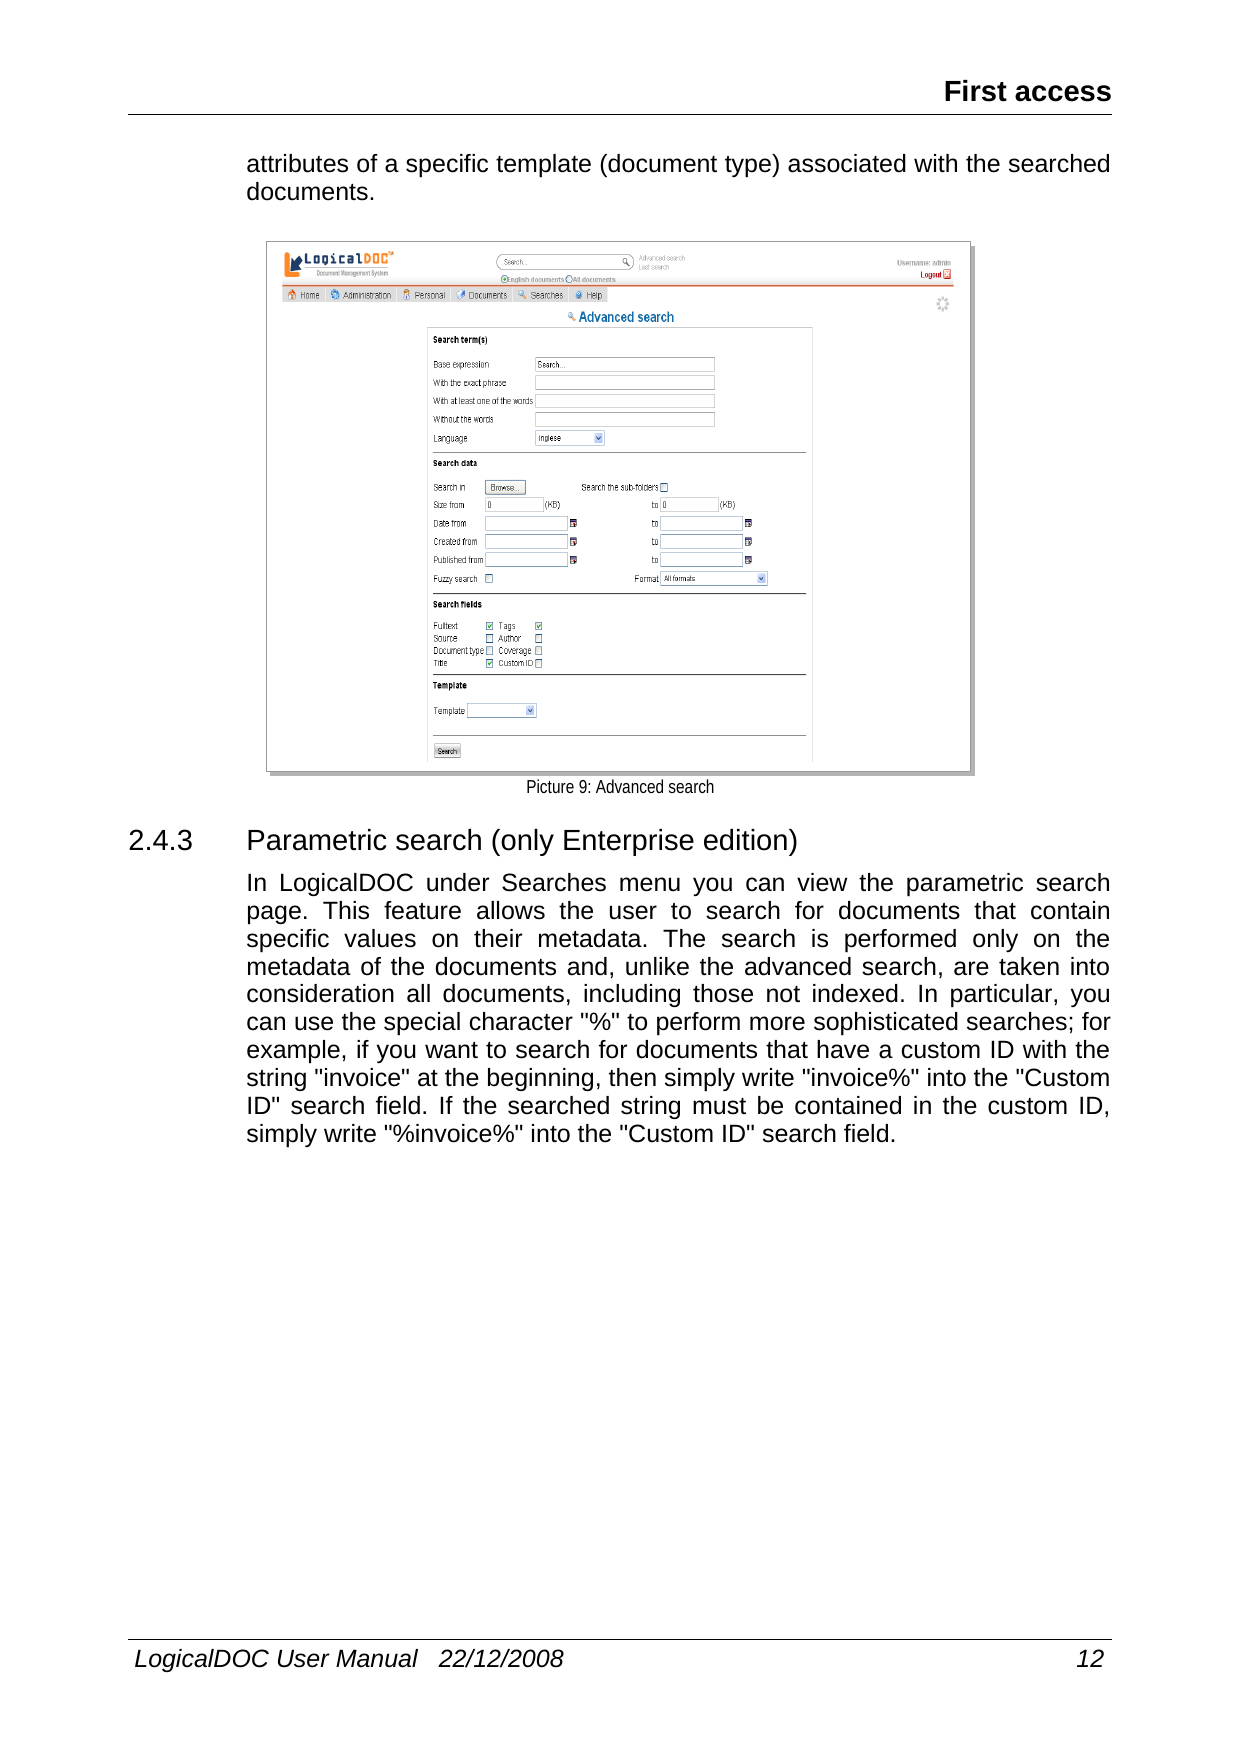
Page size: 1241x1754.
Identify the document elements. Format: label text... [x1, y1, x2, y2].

subtitle Parametric search (only Enterprise edition) [128, 231, 1112, 856]
text attributes of a specific template (document type) associated with the searched documents. [246, 150, 1112, 206]
text In LogicalDOC under Searches menu you can view the parametric search page. This feature allows the user to search for documents that contain specific values on their metadata. The search is performed only on the metadata of the documents and, unlike the advanced search, are taken into consideration all documents, including those not indexed. In particular, you can use the special character "%" to perform more sophisticated searches; for example, if you want to search for documents that have a custom ID with the string "invoice" at the beginning, then simply write "invoice%" into the "Custom ID" search field. If the searched string must be contained in the custom ID, simply write "%invoice%" into the "Custom ID" search field. [246, 869, 1112, 1148]
list Picture 9: Advanced search [268, 772, 973, 797]
picture [282, 250, 954, 762]
